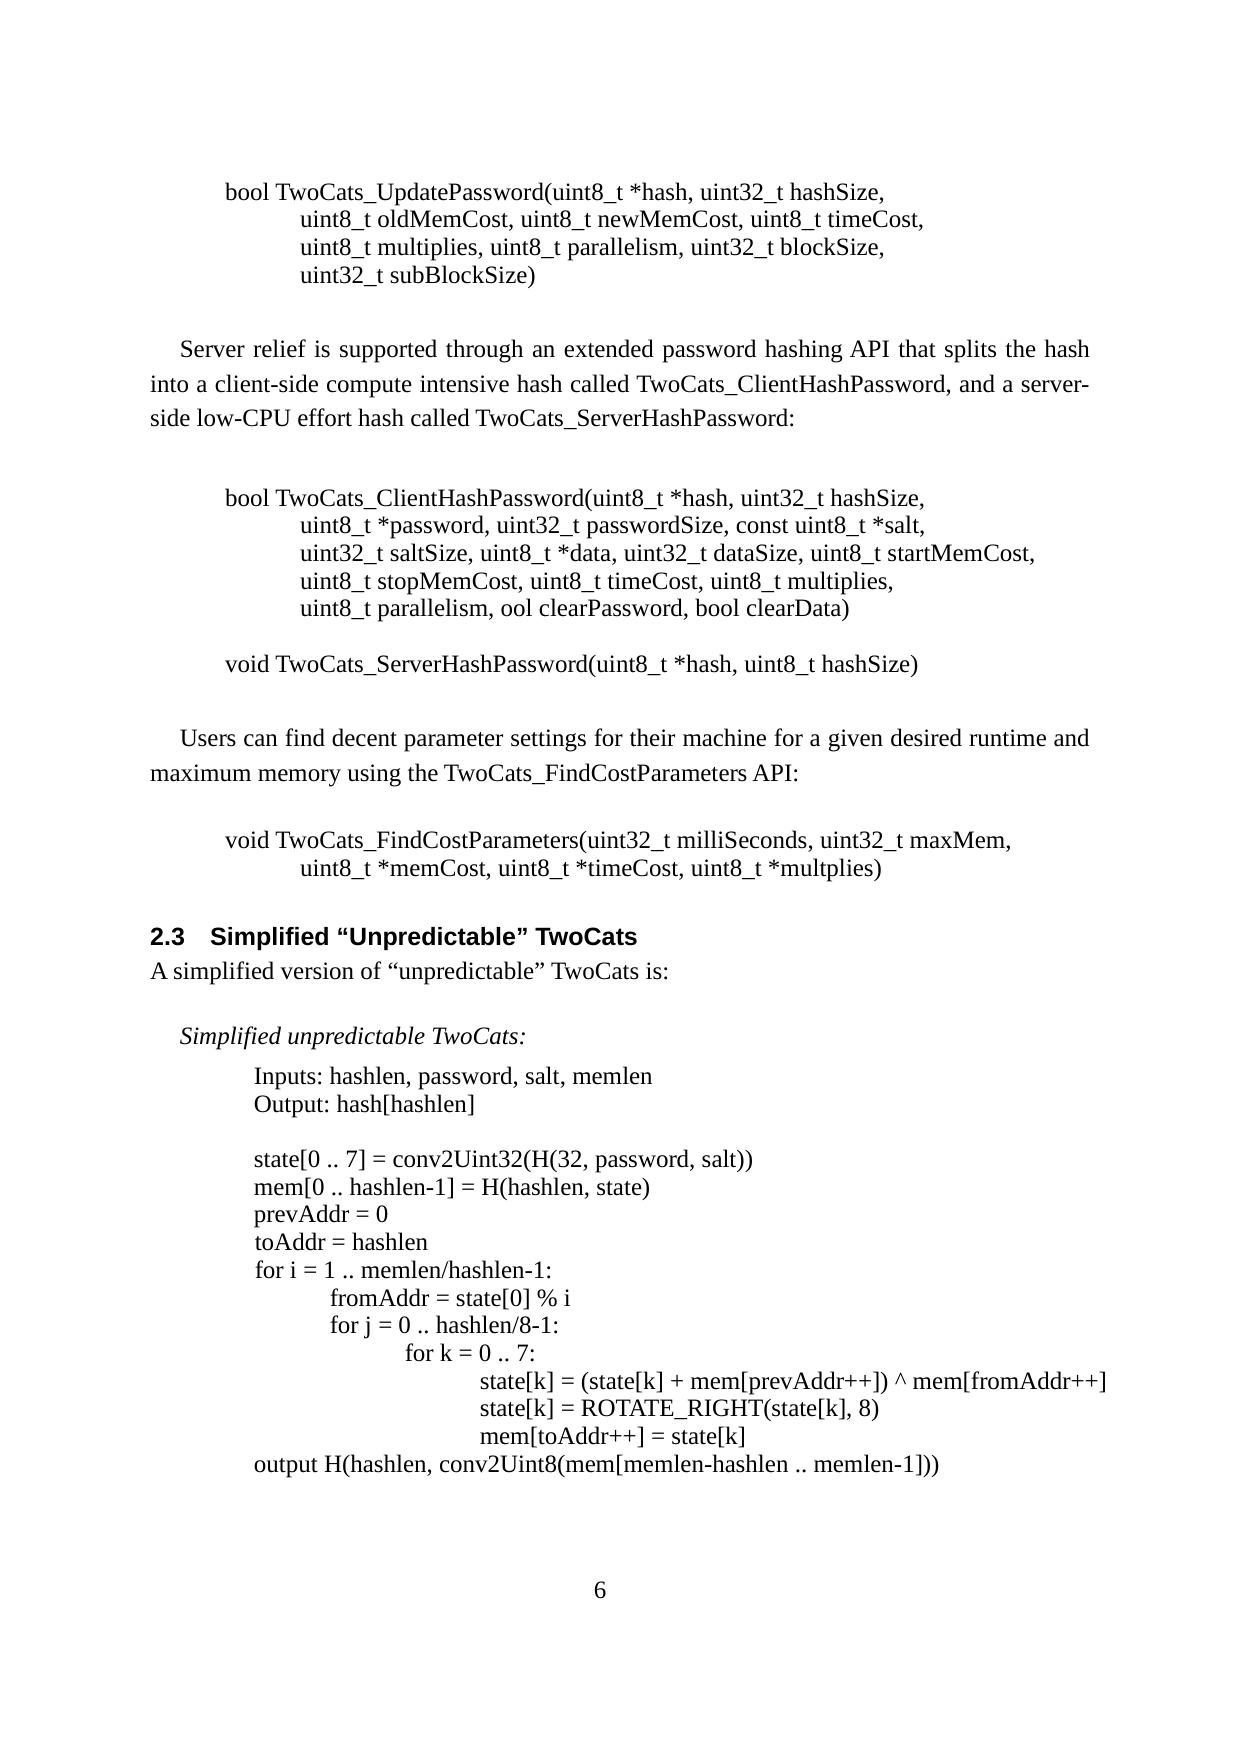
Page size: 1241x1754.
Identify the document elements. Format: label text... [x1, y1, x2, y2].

text uint8_t stopMemCost, uint8_t timeCost, uint8_t multiplies, [150, 567, 1091, 594]
text mem[toAddr++] = state[k] [179, 1422, 1151, 1450]
text for k = 0 .. 7: [179, 1339, 1151, 1367]
text output H(hashlen, conv2Uint8(mem[memlen-hashlen .. memlen-1])) [179, 1450, 1151, 1478]
text toAddr = hashlen [179, 1228, 1151, 1256]
text void TwoCats_FindCostParameters(uint32_t milliSeconds, uint32_t maxMem, [150, 826, 1091, 854]
text A simplified version of “unpredictable” TwoCats is: [150, 957, 1091, 985]
text mem[0 .. hashlen-1] = H(hashlen, state) [179, 1173, 1151, 1201]
text Output: hash[hashlen] [179, 1090, 1151, 1117]
text uint8_t *memCost, uint8_t *timeCost, uint8_t *multplies) [150, 854, 1091, 882]
text for j = 0 .. hashlen/8-1: [179, 1311, 1151, 1339]
text prevAddr = 0 [179, 1201, 1151, 1228]
text bool TwoCats_UpdatePassword(uint8_t *hash, uint32_t hashSize, [150, 178, 1091, 205]
text state[k] = (state[k] + mem[prevAddr++]) ^ mem[fromAddr++] [179, 1367, 1151, 1394]
text uint32_t subBlockSize) [150, 261, 1091, 288]
text Users can find decent parameter settings for their machine for a given desired runtime and maximum memory using the TwoCats_FindCostParameters API: [150, 724, 1091, 786]
text void TwoCats_ServerHashPassword(uint8_t *hash, uint8_t hashSize) [150, 650, 1091, 678]
text uint8_t *password, uint32_t passwordSize, const uint8_t *salt, [150, 511, 1091, 539]
text uint8_t parallelism, ool clearPassword, bool clearData) [150, 594, 1091, 622]
text uint32_t saltSize, uint8_t *data, uint32_t dataSize, uint8_t startMemCost, [150, 539, 1091, 567]
text fromAddr = state[0] % i [179, 1284, 1151, 1311]
text Simplified unpredictable TwoCats: [179, 1022, 1151, 1049]
text state[k] = ROTATE_RIGHT(state[k], 8) [179, 1394, 1151, 1422]
text state[0 .. 7] = conv2Uint32(H(32, password, salt)) [179, 1145, 1151, 1173]
text uint8_t oldMemCost, uint8_t newMemCost, uint8_t timeCost, [150, 205, 1091, 233]
text for i = 1 .. memlen/hashlen-1: [179, 1256, 1151, 1284]
text uint8_t multiplies, uint8_t parallelism, uint32_t blockSize, [150, 233, 1091, 261]
text bool TwoCats_ClientHashPassword(uint8_t *hash, uint32_t hashSize, [150, 484, 1091, 511]
text Server relief is supported through an extended password hashing API that splits the hash into a client-side compute intensive hash called TwoCats_ClientHashPassword, and a server-side low-CPU effort hash called TwoCats_ServerHashPassword: [150, 335, 1091, 432]
text Inputs: hashlen, password, salt, memlen [179, 1062, 1151, 1090]
subtitle Simplified “Unpredictable” TwoCats [150, 922, 1091, 950]
